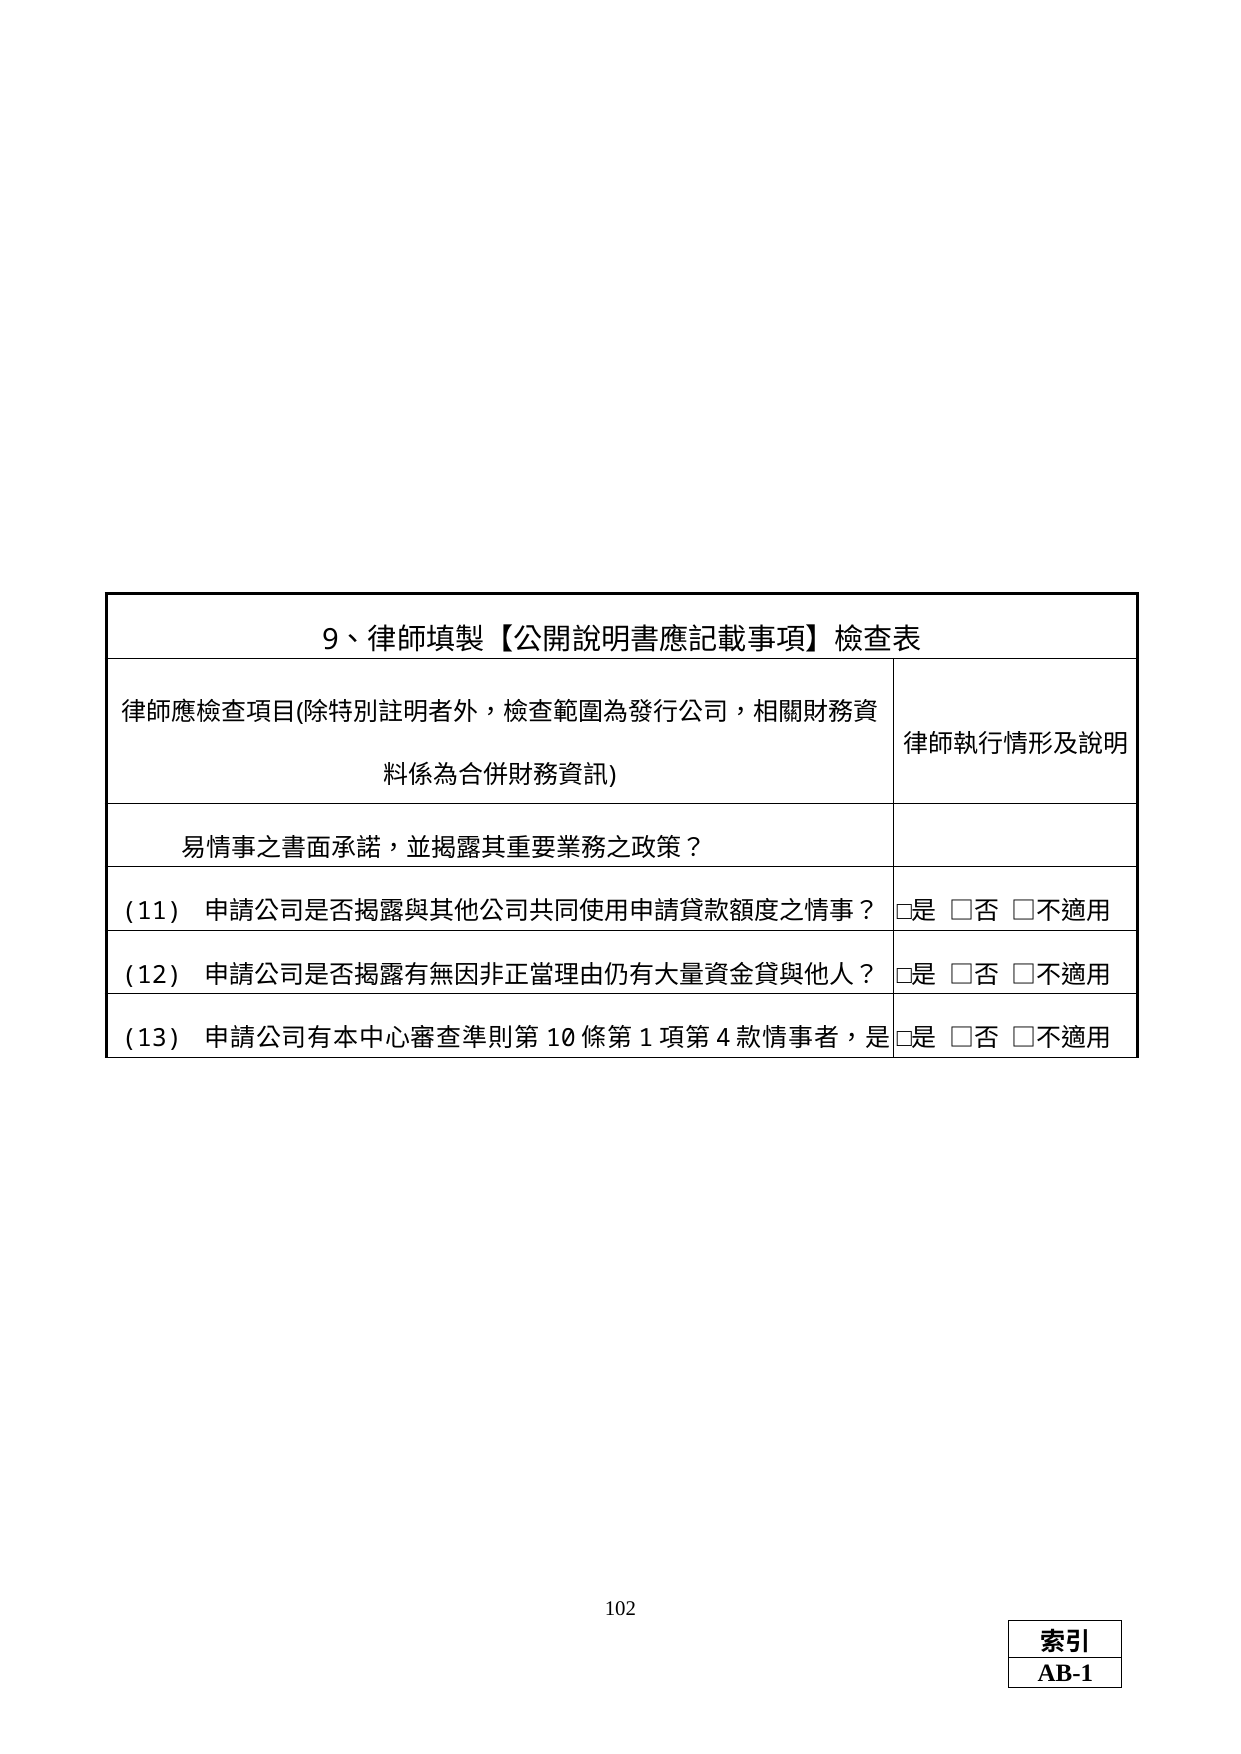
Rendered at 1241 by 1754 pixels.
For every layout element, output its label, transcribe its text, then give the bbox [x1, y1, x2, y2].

table_cell [894, 804, 1136, 866]
table_cell □是 □否 □不適用 [894, 994, 1136, 1057]
table_cell 律師應檢查項目(除特別註明者外，檢查範圍為發行公司，相關財務資料係為合併財務資訊) [108, 659, 893, 803]
table_cell 申請公司是否揭露與其他公司共同使用申請貸款額度之情事？ [108, 867, 893, 930]
table_header 9、律師填製【公開說明書應記載事項】檢查表 [108, 595, 1136, 658]
table_cell 易情事之書面承諾，並揭露其重要業務之政策？ [108, 804, 893, 866]
table_cell 律師執行情形及說明 [894, 659, 1136, 803]
table_cell □是 □否 □不適用 [894, 931, 1136, 993]
table_cell 申請公司有本中心審查準則第10條第1項第4款情事者，是 [108, 994, 893, 1057]
table_cell 申請公司是否揭露有無因非正當理由仍有大量資金貸與他人？ [108, 931, 893, 993]
table_cell □是 □否 □不適用 [894, 867, 1136, 930]
